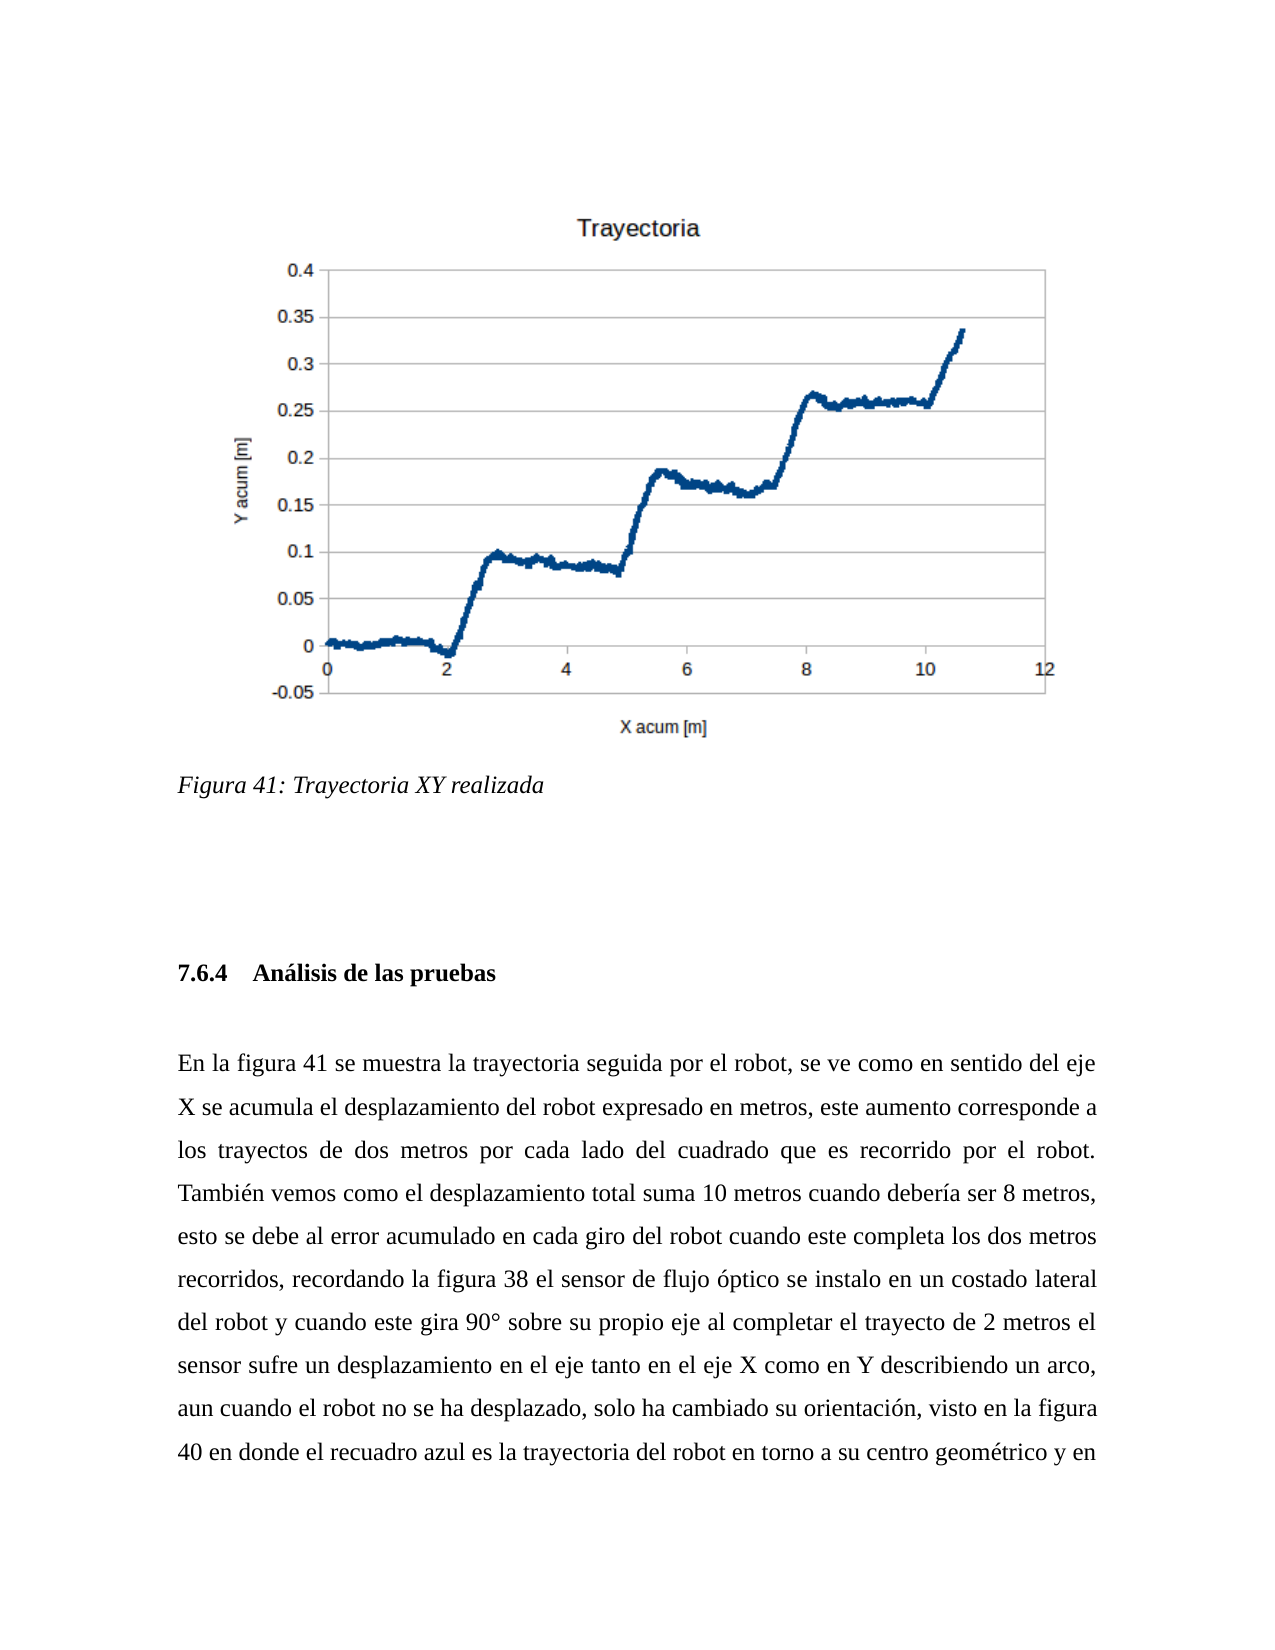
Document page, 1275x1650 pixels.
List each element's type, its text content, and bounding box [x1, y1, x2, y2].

text Figura 41: Trayectoria XY realizada [177, 765, 1098, 799]
picture [177, 189, 1098, 765]
subtitle Análisis de las pruebas [177, 958, 1098, 987]
text En la figura 41 se muestra la trayectoria seguida por el robot, se ve como en sentido del eje X se acumula el desplazamiento del robot expresado en metros, este aumento corresponde a los trayectos de dos metros por cada lado del cuadrado que es recorrido por el robot. También vemos como el desplazamiento total suma 10 metros cuando debería ser 8 metros, esto se debe al error acumulado en cada giro del robot cuando este completa los dos metros recorridos, recordando la figura 38 el sensor de flujo óptico se instalo en un costado lateral del robot y cuando este gira 90° sobre su propio eje al completar el trayecto de 2 metros el sensor sufre un desplazamiento en el eje tanto en el eje X como en Y describiendo un arco, aun cuando el robot no se ha desplazado, solo ha cambiado su orientación, visto en la figura 40 en donde el recuadro azul es la trayectoria del robot en torno a su centro geométrico y en [177, 1048, 1098, 1465]
